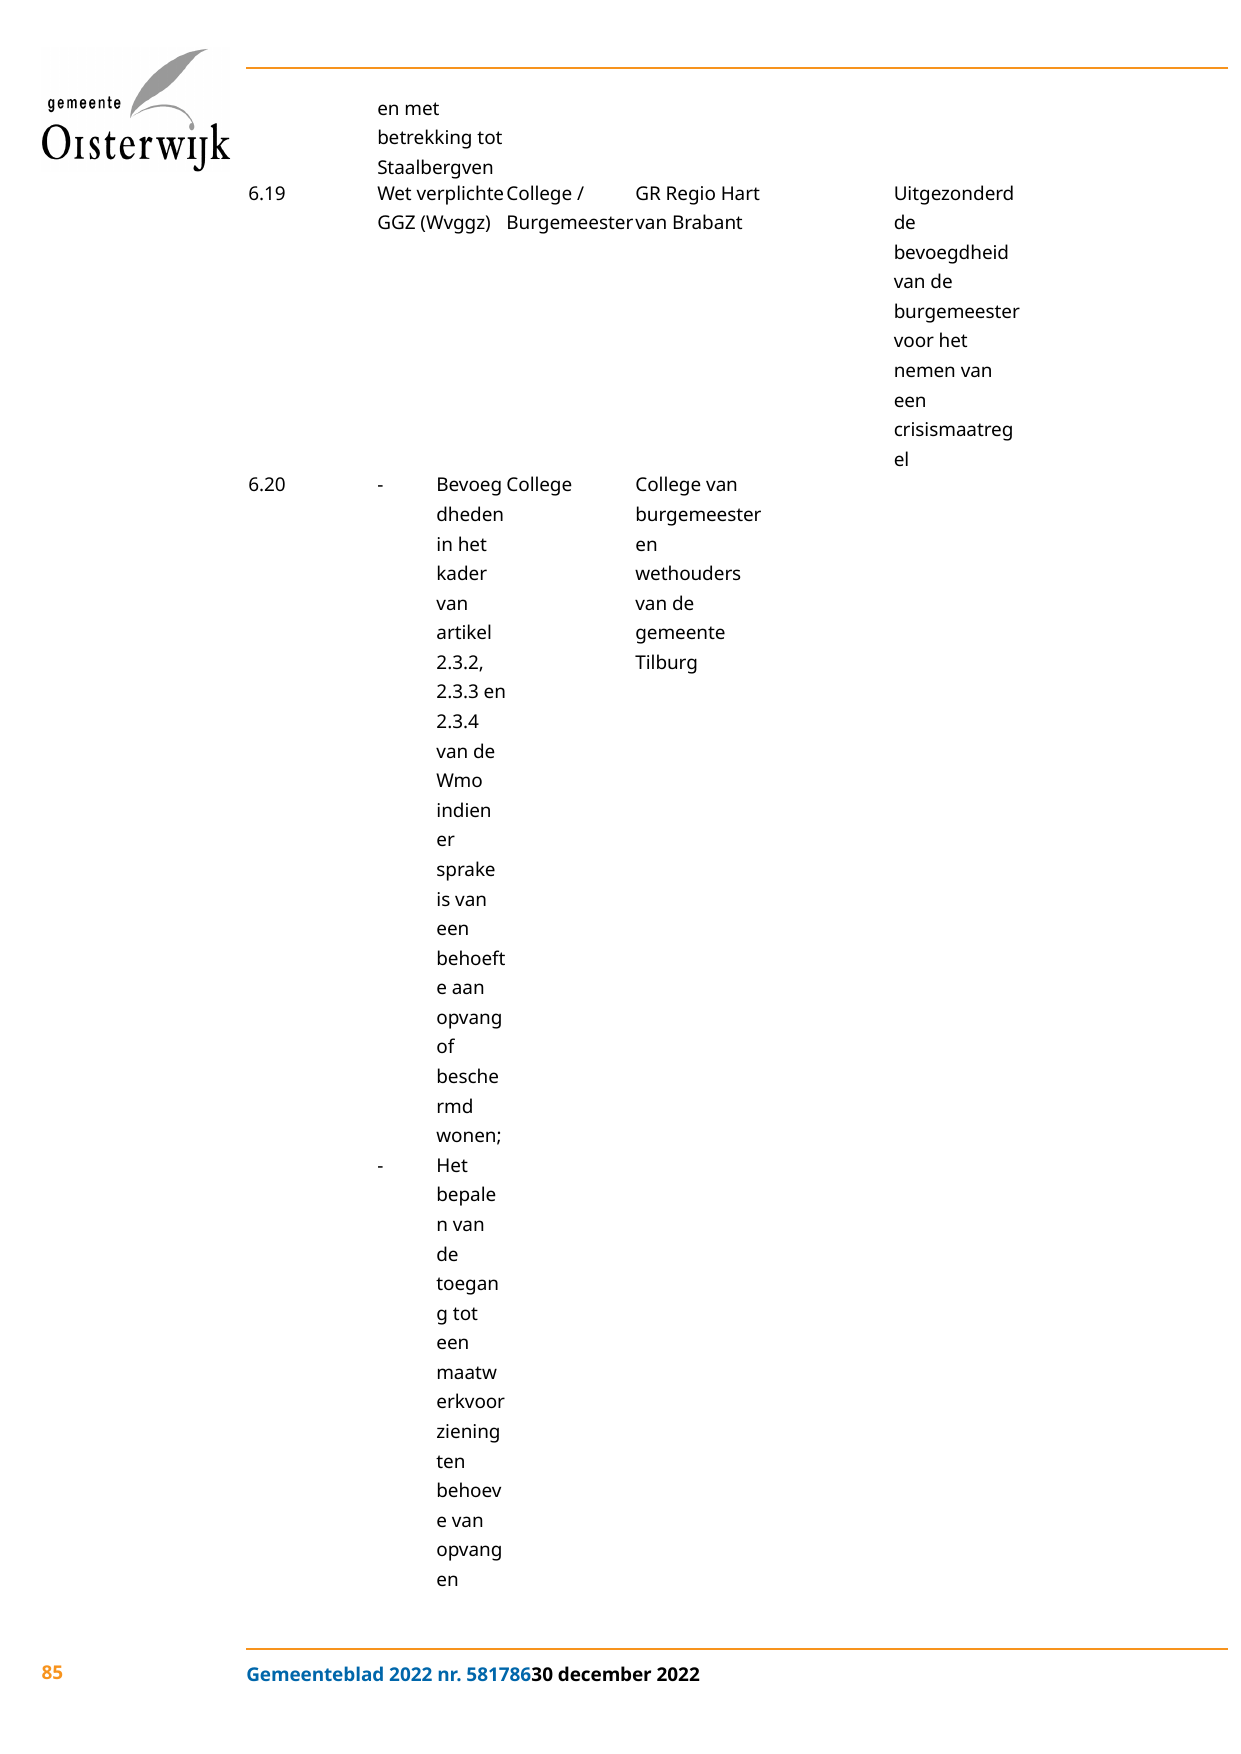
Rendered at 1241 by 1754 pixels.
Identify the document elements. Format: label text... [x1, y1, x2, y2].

table_cell [764, 95, 893, 180]
table_cell [894, 95, 1022, 180]
table_cell [635, 95, 764, 180]
table_cell Uitgezonderd de bevoegdheid van de burgemeester voor het nemen van een crisismaatregel [894, 180, 1022, 472]
table_cell College [506, 472, 635, 1592]
table_cell [1023, 472, 1152, 1592]
table_cell [506, 95, 635, 180]
table_cell 6.20 [248, 472, 377, 1592]
table_cell [1023, 180, 1152, 472]
table_cell [1023, 95, 1152, 180]
table_cell [764, 472, 893, 1592]
table_cell College / Burgemeester [506, 180, 635, 472]
table_cell [248, 95, 377, 180]
table_cell College van burgemeester en wethouders van de gemeente Tilburg [635, 472, 764, 1592]
table_cell Bevoegdheden in het kader van artikel 2.3.2, 2.3.3 en 2.3.4 van de Wmo indien er sprake is van een behoefte aan opvang of beschermd wonen; Het bepalen van de toegang tot een maatwerkvoorziening ten behoeve van opvang en [377, 472, 506, 1592]
table_cell [764, 180, 893, 472]
table_cell [894, 472, 1022, 1592]
table_cell 6.19 [248, 180, 377, 472]
table_cell Wet verplichte GGZ (Wvggz) [377, 180, 506, 472]
picture [41, 47, 231, 172]
table_cell en met betrekking tot Staalbergven [377, 95, 506, 180]
table_cell GR Regio Hart van Brabant [635, 180, 764, 472]
